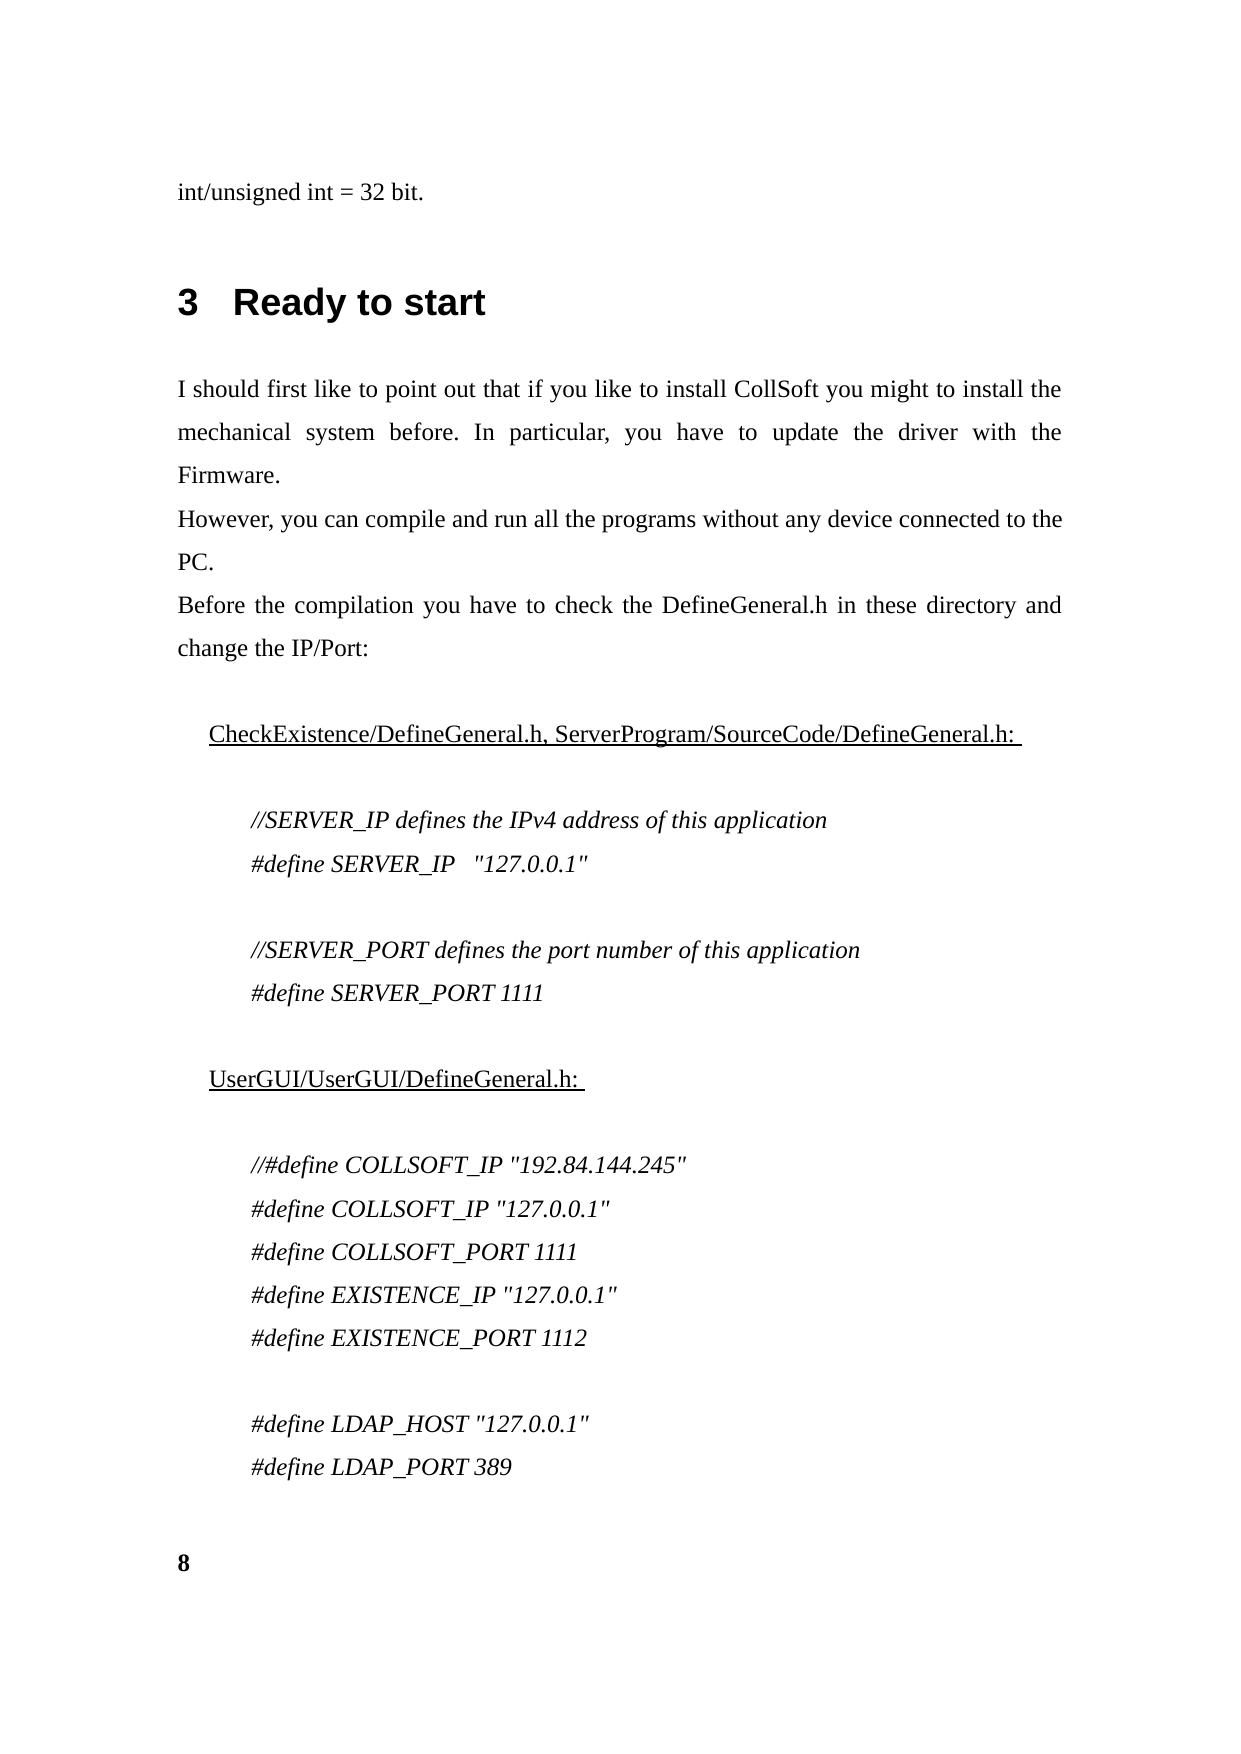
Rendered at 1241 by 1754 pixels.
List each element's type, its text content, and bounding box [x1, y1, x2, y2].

text #define SERVER_IP "127.0.0.1" [177, 849, 1063, 877]
text #define COLLSOFT_IP "127.0.0.1" [177, 1194, 1063, 1222]
text int/unsigned int = 32 bit. [177, 177, 1063, 206]
text //SERVER_PORT defines the port number of this application [177, 935, 1063, 964]
text I should first like to point out that if you like to install CollSoft you might to install the mechanical system before. In particular, you have to update the driver with the Firmware. [177, 374, 1063, 489]
text #define COLLSOFT_PORT 1111 [177, 1237, 1063, 1266]
text However, you can compile and run all the programs without any device connected to the PC. [177, 504, 1063, 576]
text #define SERVER_PORT 1111 [177, 978, 1063, 1007]
text #define LDAP_PORT 389 [177, 1452, 1063, 1481]
text //#define COLLSOFT_IP "192.84.144.245" [177, 1151, 1063, 1179]
subtitle Ready to start [177, 279, 1063, 323]
text CheckExistence/DefineGeneral.h, ServerProgram/SourceCode/DefineGeneral.h: [177, 719, 1063, 748]
text #define EXISTENCE_PORT 1112 [177, 1323, 1063, 1352]
text Before the compilation you have to check the DefineGeneral.h in these directory and change the IP/Port: [177, 590, 1063, 662]
text #define LDAP_HOST "127.0.0.1" [177, 1409, 1063, 1438]
text UserGUI/UserGUI/DefineGeneral.h: [177, 1064, 1063, 1093]
text //SERVER_IP defines the IPv4 address of this application [177, 806, 1063, 834]
text #define EXISTENCE_IP "127.0.0.1" [177, 1280, 1063, 1309]
